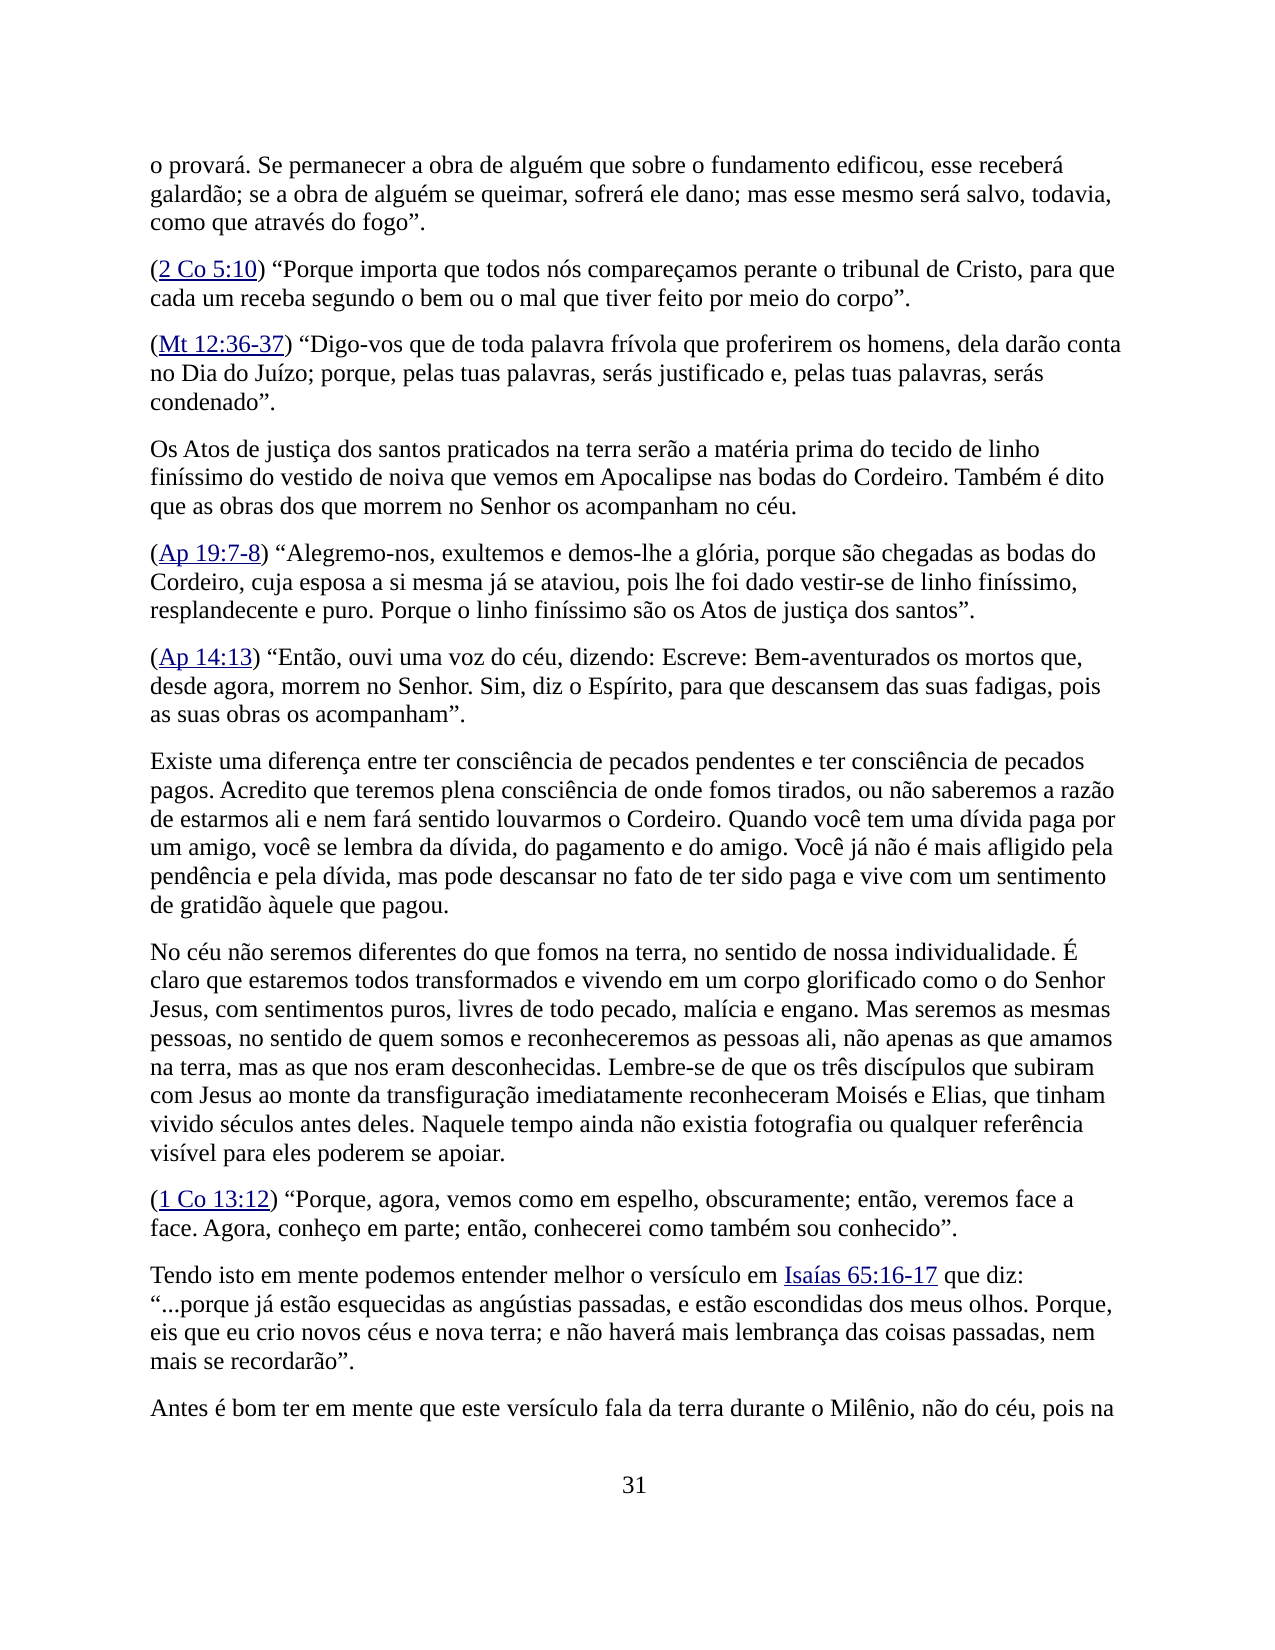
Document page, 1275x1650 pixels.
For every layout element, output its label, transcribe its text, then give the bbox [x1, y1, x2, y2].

text o provará. Se permanecer a obra de alguém que sobre o fundamento edificou, esse receberá galardão; se a obra de alguém se queimar, sofrerá ele dano; mas esse mesmo será salvo, todavia, como que através do fogo”. [150, 150, 1125, 236]
text (Ap 14:13) “Então, ouvi uma voz do céu, dizendo: Escreve: Bem-aventurados os mortos que, desde agora, morrem no Senhor. Sim, diz o Espírito, para que descansem das suas fadigas, pois as suas obras os acompanham”. [150, 642, 1125, 728]
text Os Atos de justiça dos santos praticados na terra serão a matéria prima do tecido de linho finíssimo do vestido de noiva que vemos em Apocalipse nas bodas do Cordeiro. Também é dito que as obras dos que morrem no Senhor os acompanham no céu. [150, 434, 1125, 520]
text Antes é bom ter em mente que este versículo fala da terra durante o Milênio, não do céu, pois na [150, 1393, 1125, 1422]
text Existe uma diferença entre ter consciência de pecados pendentes e ter consciência de pecados pagos. Acredito que teremos plena consciência de onde fomos tirados, ou não saberemos a razão de estarmos ali e nem fará sentido louvarmos o Cordeiro. Quando você tem uma dívida paga por um amigo, você se lembra da dívida, do pagamento e do amigo. Você já não é mais afligido pela pendência e pela dívida, mas pode descansar no fato de ter sido paga e vive com um sentimento de gratidão àquele que pagou. [150, 746, 1125, 919]
text (Mt 12:36-37) “Digo-vos que de toda palavra frívola que proferirem os homens, dela darão conta no Dia do Juízo; porque, pelas tuas palavras, serás justificado e, pelas tuas palavras, serás condenado”. [150, 329, 1125, 416]
text (Ap 19:7-8) “Alegremo-nos, exultemos e demos-lhe a glória, porque são chegadas as bodas do Cordeiro, cuja esposa a si mesma já se ataviou, pois lhe foi dado vestir-se de linho finíssimo, resplandecente e puro. Porque o linho finíssimo são os Atos de justiça dos santos”. [150, 538, 1125, 624]
text No céu não seremos diferentes do que fomos na terra, no sentido de nossa individualidade. É claro que estaremos todos transformados e vivendo em um corpo glorificado como o do Senhor Jesus, com sentimentos puros, livres de todo pecado, malícia e engano. Mas seremos as mesmas pessoas, no sentido de quem somos e reconheceremos as pessoas ali, não apenas as que amamos na terra, mas as que nos eram desconhecidas. Lembre-se de que os três discípulos que subiram com Jesus ao monte da transfiguração imediatamente reconheceram Moisés e Elias, que tinham vivido séculos antes deles. Naquele tempo ainda não existia fotografia ou qualquer referência visível para eles poderem se apoiar. [150, 937, 1125, 1167]
text Tendo isto em mente podemos entender melhor o versículo em Isaías 65:16-17 que diz: “...porque já estão esquecidas as angústias passadas, e estão escondidas dos meus olhos. Porque, eis que eu crio novos céus e nova terra; e não haverá mais lembrança das coisas passadas, nem mais se recordarão”. [150, 1260, 1125, 1375]
text (2 Co 5:10) “Porque importa que todos nós compareçamos perante o tribunal de Cristo, para que cada um receba segundo o bem ou o mal que tiver feito por meio do corpo”. [150, 254, 1125, 312]
text (1 Co 13:12) “Porque, agora, vemos como em espelho, obscuramente; então, veremos face a face. Agora, conheço em parte; então, conhecerei como também sou conhecido”. [150, 1184, 1125, 1242]
